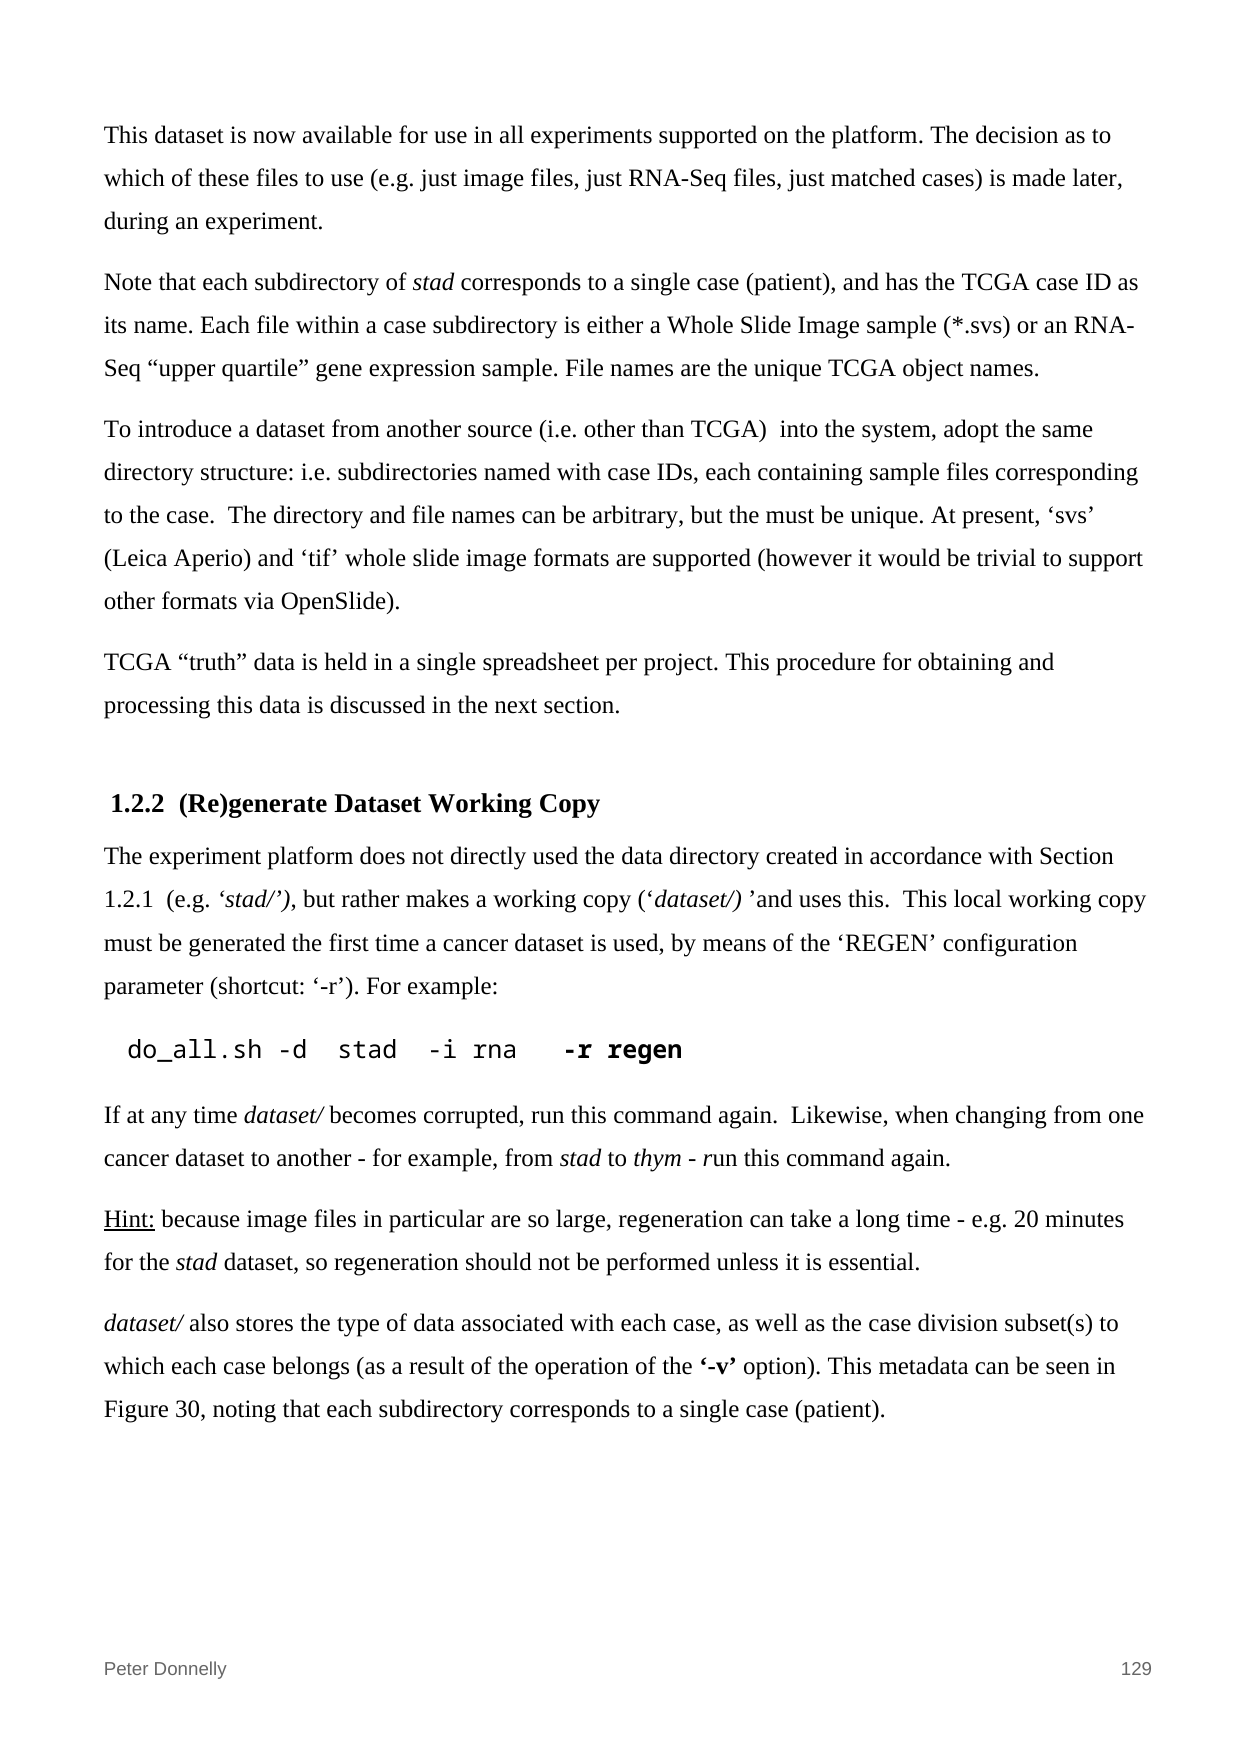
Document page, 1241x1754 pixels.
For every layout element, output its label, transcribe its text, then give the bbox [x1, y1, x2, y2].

subtitle (Re)generate Dataset Working Copy [103, 787, 1146, 818]
text This dataset is now available for use in all experiments supported on the platform. The decision as to which of these files to use (e.g. just image files, just RNA-Seq files, just matched cases) is made later, during an experiment. [103, 120, 1146, 235]
text If at any time dataset/ becomes corrupted, run this command again. Likewise, when changing from one cancer dataset to another - for example, from stad to thym - run this command again. [103, 1100, 1146, 1172]
text Note that each subdirectory of stad corresponds to a single case (patient), and has the TCGA case ID as its name. Each file within a case subdirectory is either a Whole Slide Image sample (*.svs) or an RNA-Seq “upper quartile” gene expression sample. File names are the unique TCGA object names. [103, 267, 1146, 382]
text The experiment platform does not directly used the data directory created in accordance with Section 1.2.1 (e.g. ‘stad/’), but rather makes a working copy (‘dataset/) ’and uses this. This local working copy must be generated the first time a cancer dataset is used, by means of the ‘REGEN’ configuration parameter (shortcut: ‘-r’). For example: [103, 841, 1146, 999]
text dataset/ also stores the type of data associated with each case, as well as the case division subset(s) to which each case belongs (as a result of the operation of the ‘-v’ option). This metadata can be seen in Figure 30, noting that each subdirectory corresponds to a single case (patient). [103, 1308, 1146, 1423]
text TCGA “truth” data is held in a single spreadsheet per project. This procedure for obtaining and processing this data is discussed in the next section. [103, 647, 1146, 719]
text Hint: because image files in particular are so large, regeneration can take a long time - e.g. 20 minutes for the stad dataset, so regeneration should not be performed unless it is essential. [103, 1204, 1146, 1276]
text To introduce a dataset from another source (i.e. other than TCGA) into the system, adopt the same directory structure: i.e. subdirectories named with case IDs, each containing sample files corresponding to the case. The directory and file names can be arbitrary, but the must be unique. At present, ‘svs’ (Leica Aperio) and ‘tif’ whole slide image formats are supported (however it would be trivial to support other formats via OpenSlide). [103, 414, 1146, 615]
text do_all.sh -d stad -i rna -r regen [127, 1032, 1146, 1066]
